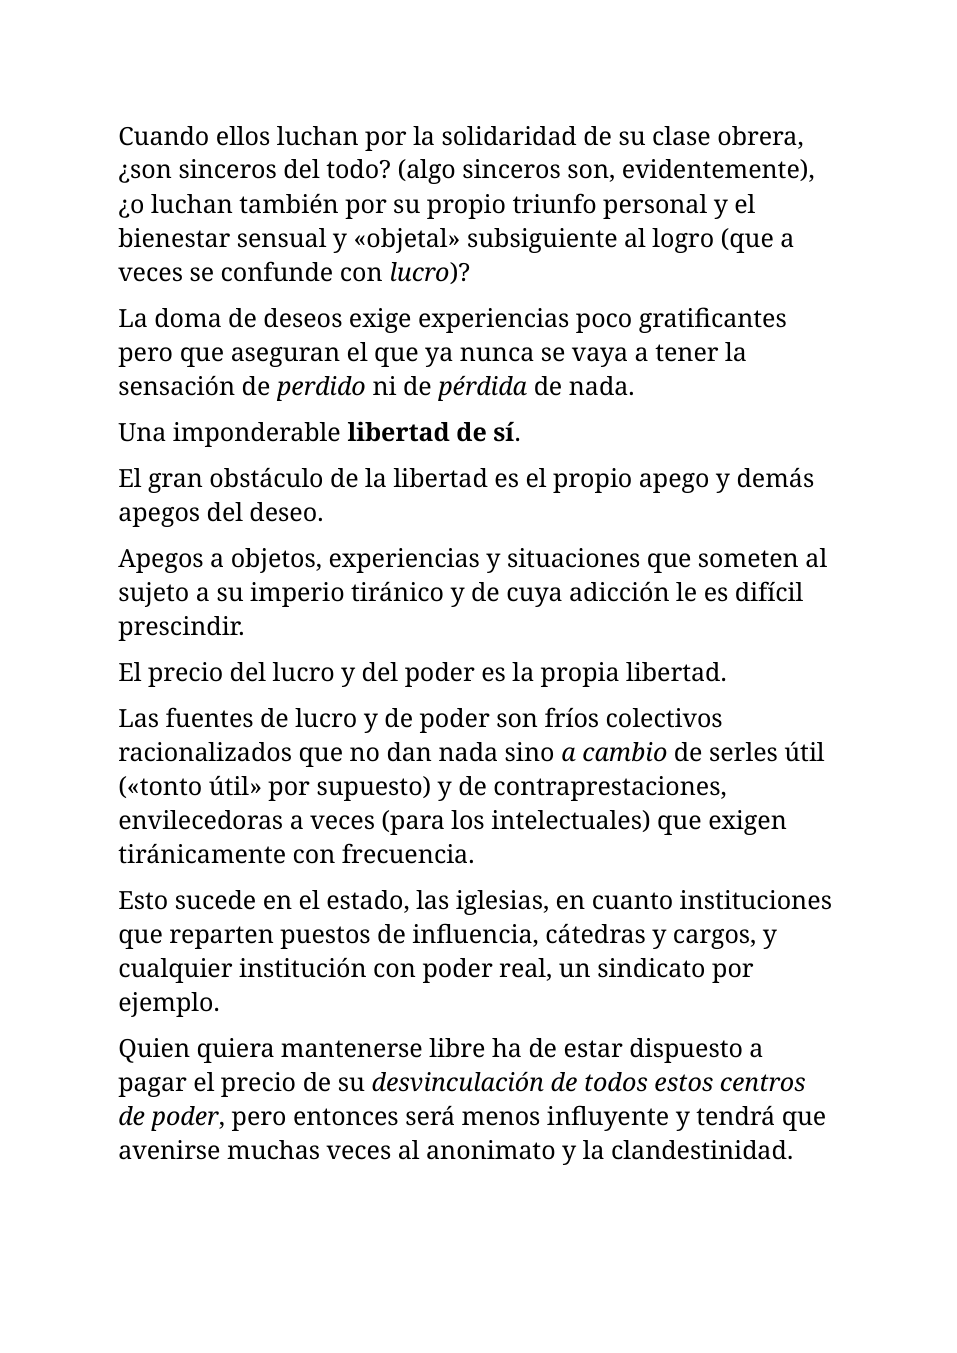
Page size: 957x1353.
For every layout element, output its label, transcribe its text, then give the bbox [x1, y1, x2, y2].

text La doma de deseos exige experiencias poco gratificantes pero que aseguran el que ya nunca se vaya a tener la sensación de perdido ni de pérdida de nada. [118, 300, 838, 402]
text Quien quiera mantenerse libre ha de estar dispuesto a pagar el precio de su desvinculación de todos estos centros de poder, pero entonces será menos influyente y tendrá que avenirse muchas veces al anonimato y la clandestinidad. [118, 1031, 838, 1167]
text Esto sucede en el estado, las iglesias, en cuanto instituciones que reparten puestos de influencia, cátedras y cargos, y cualquier institución con poder real, un sindicato por ejemplo. [118, 882, 838, 1019]
text El gran obstáculo de la libertad es el propio apego y demás apegos del deseo. [118, 460, 838, 528]
text Una imponderable libertad de sí. [118, 414, 838, 448]
text Apegos a objetos, experiencias y situaciones que someten al sujeto a su imperio tiránico y de cuya adicción le es difícil prescindir. [118, 540, 838, 642]
text Las fuentes de lucro y de poder son fríos colectivos racionalizados que no dan nada sino a cambio de serles útil («tonto útil» por supuesto) y de contraprestaciones, envilecedoras a veces (para los intelectuales) que exigen tiránicamente con frecuencia. [118, 700, 838, 871]
text El precio del lucro y del poder es la propia libertad. [118, 654, 838, 688]
text Cuando ellos luchan por la solidaridad de su clase obrera, ¿son sinceros del todo? (algo sinceros son, evidentemente), ¿o luchan también por su propio triunfo personal y el bienestar sensual y «objetal» subsiguiente al logro (que a veces se confunde con lucro)? [118, 118, 838, 288]
